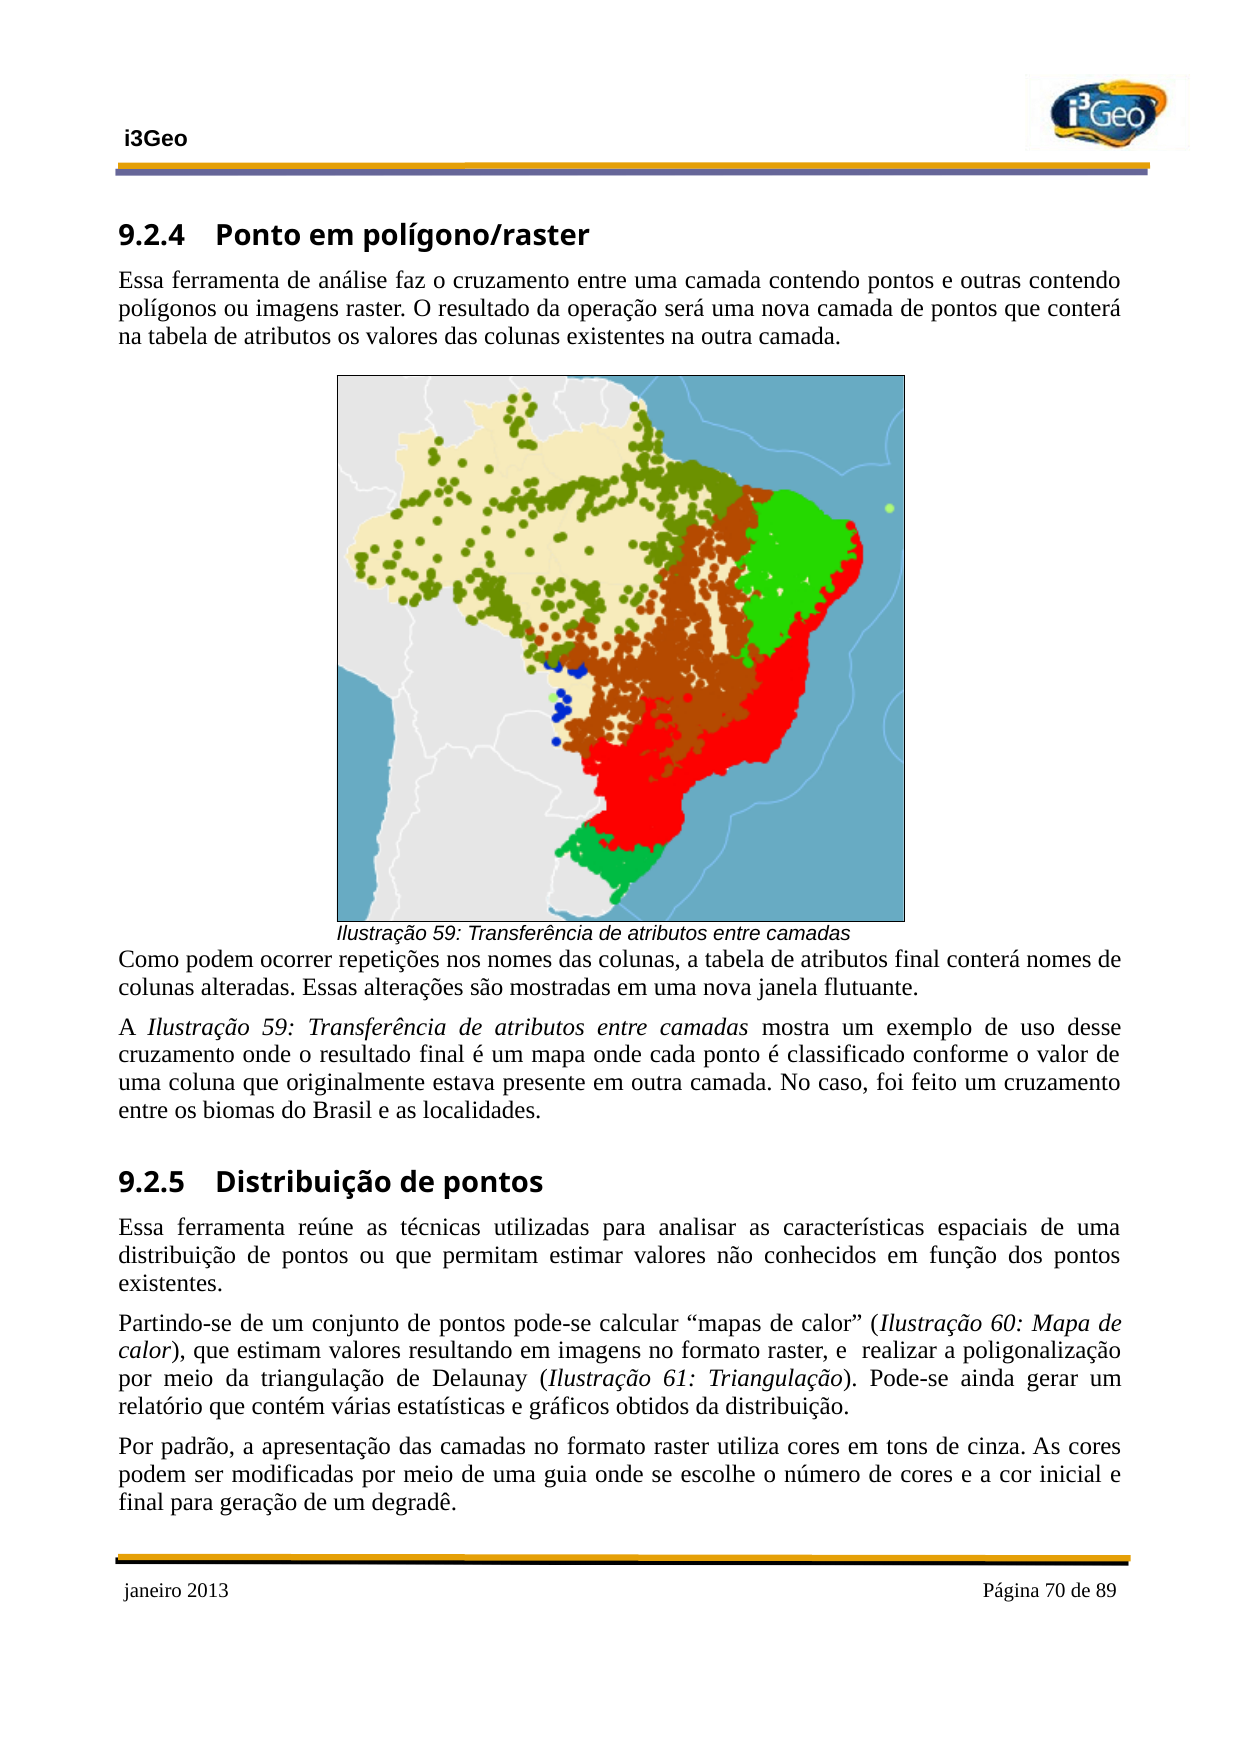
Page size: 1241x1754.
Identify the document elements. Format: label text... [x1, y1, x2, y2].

picture [1025, 74, 1191, 151]
text Essa ferramenta de análise faz o cruzamento entre uma camada contendo pontos e outras contendo polígonos ou imagens raster. O resultado da operação será uma nova camada de pontos que conterá na tabela de atributos os valores das colunas existentes na outra camada. [118, 267, 1122, 350]
text A Ilustração 59: Transferência de atributos entre camadas mostra um exemplo de uso desse cruzamento onde o resultado final é um mapa onde cada ponto é classificado conforme o valor de uma coluna que originalmente estava presente em outra camada. No caso, foi feito um cruzamento entre os biomas do Brasil e as localidades. [118, 1013, 1122, 1124]
text Ilustração 59: Transferência de atributos entre camadas [336, 922, 904, 945]
subtitle Distribuição de pontos [118, 1161, 1122, 1201]
text Como podem ocorrer repetições nos nomes das colunas, a tabela de atributos final conterá nomes de colunas alteradas. Essas alterações são mostradas em uma nova janela flutuante. [118, 918, 1122, 1000]
picture [338, 376, 904, 921]
text Partindo-se de um conjunto de pontos pode-se calcular “mapas de calor” (Ilustração 60: Mapa de calor), que estimam valores resultando em imagens no formato raster, e realizar a poligonalização por meio da triangulação de Delaunay (Ilustração 61: Triangulação). Pode-se ainda gerar um relatório que contém várias estatísticas e gráficos obtidos da distribuição. [118, 1309, 1122, 1420]
text Essa ferramenta reúne as técnicas utilizadas para analisar as características espaciais de uma distribuição de pontos ou que permitam estimar valores não conhecidos em função dos pontos existentes. [118, 1213, 1122, 1296]
text Por padrão, a apresentação das camadas no formato raster utiliza cores em tons de cinza. As cores podem ser modificadas por meio de uma guia onde se escolhe o número de cores e a cor inicial e final para geração de um degradê. [118, 1432, 1122, 1515]
subtitle Ponto em polígono/raster [118, 214, 1122, 254]
